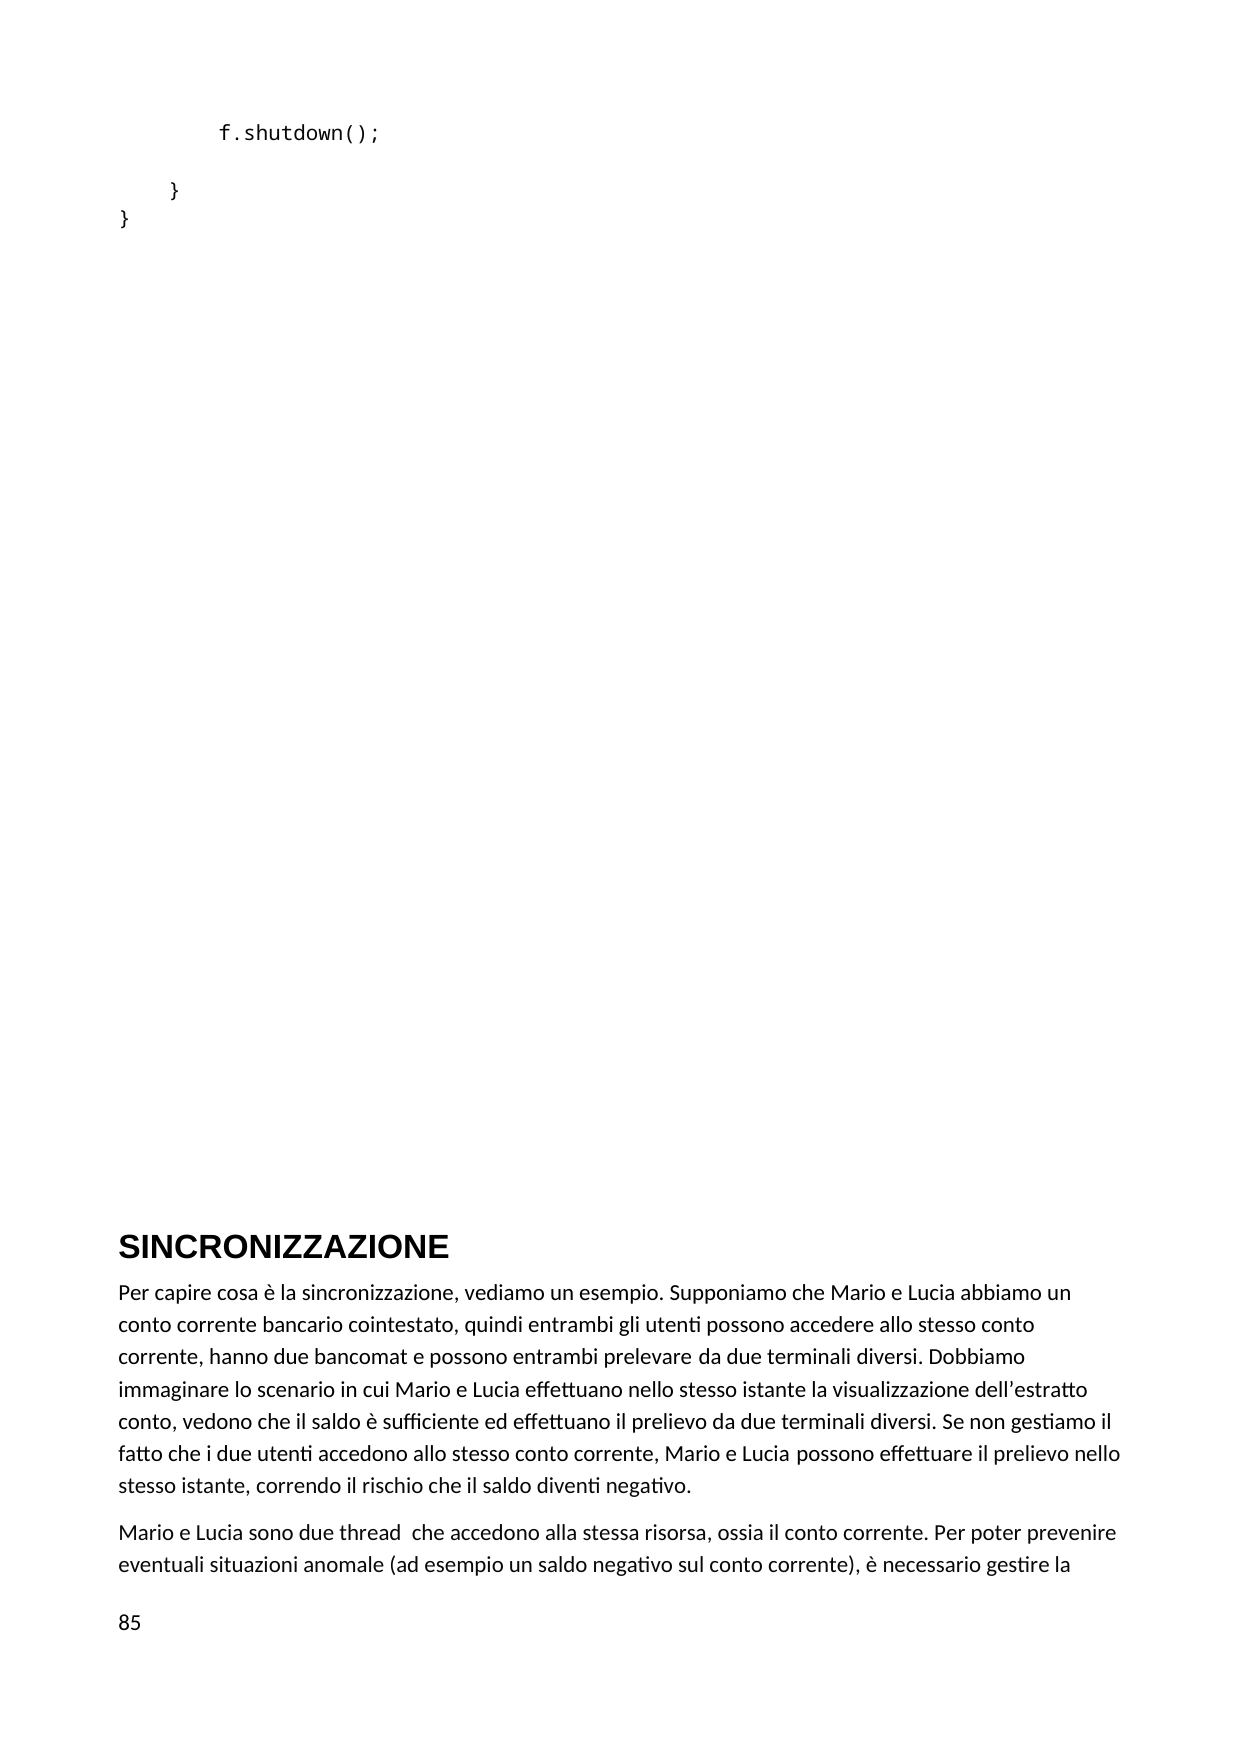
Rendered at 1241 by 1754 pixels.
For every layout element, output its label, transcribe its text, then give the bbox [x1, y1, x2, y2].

text Per capire cosa è la sincronizzazione, vediamo un esempio. Supponiamo che Mario e Lucia abbiamo un conto corrente bancario cointestato, quindi entrambi gli utenti possono accedere allo stesso conto corrente, hanno due bancomat e possono entrambi prelevare da due terminali diversi. Dobbiamo immaginare lo scenario in cui Mario e Lucia effettuano nello stesso istante la visualizzazione dell’estratto conto, vedono che il saldo è sufficiente ed effettuano il prelievo da due terminali diversi. Se non gestiamo il fatto che i due utenti accedono allo stesso conto corrente, Mario e Lucia possono effettuare il prelievo nello stesso istante, correndo il rischio che il saldo diventi negativo. [118, 1278, 1122, 1499]
text Mario e Lucia sono due thread che accedono alla stessa risorsa, ossia il conto corrente. Per poter prevenire eventuali situazioni anomale (ad esempio un saldo negativo sul conto corrente), è necessario gestire la [118, 1518, 1122, 1578]
text f.shutdown(); } } [118, 118, 1122, 232]
subtitle SINCRONIZZAZIONE [118, 1227, 1122, 1266]
